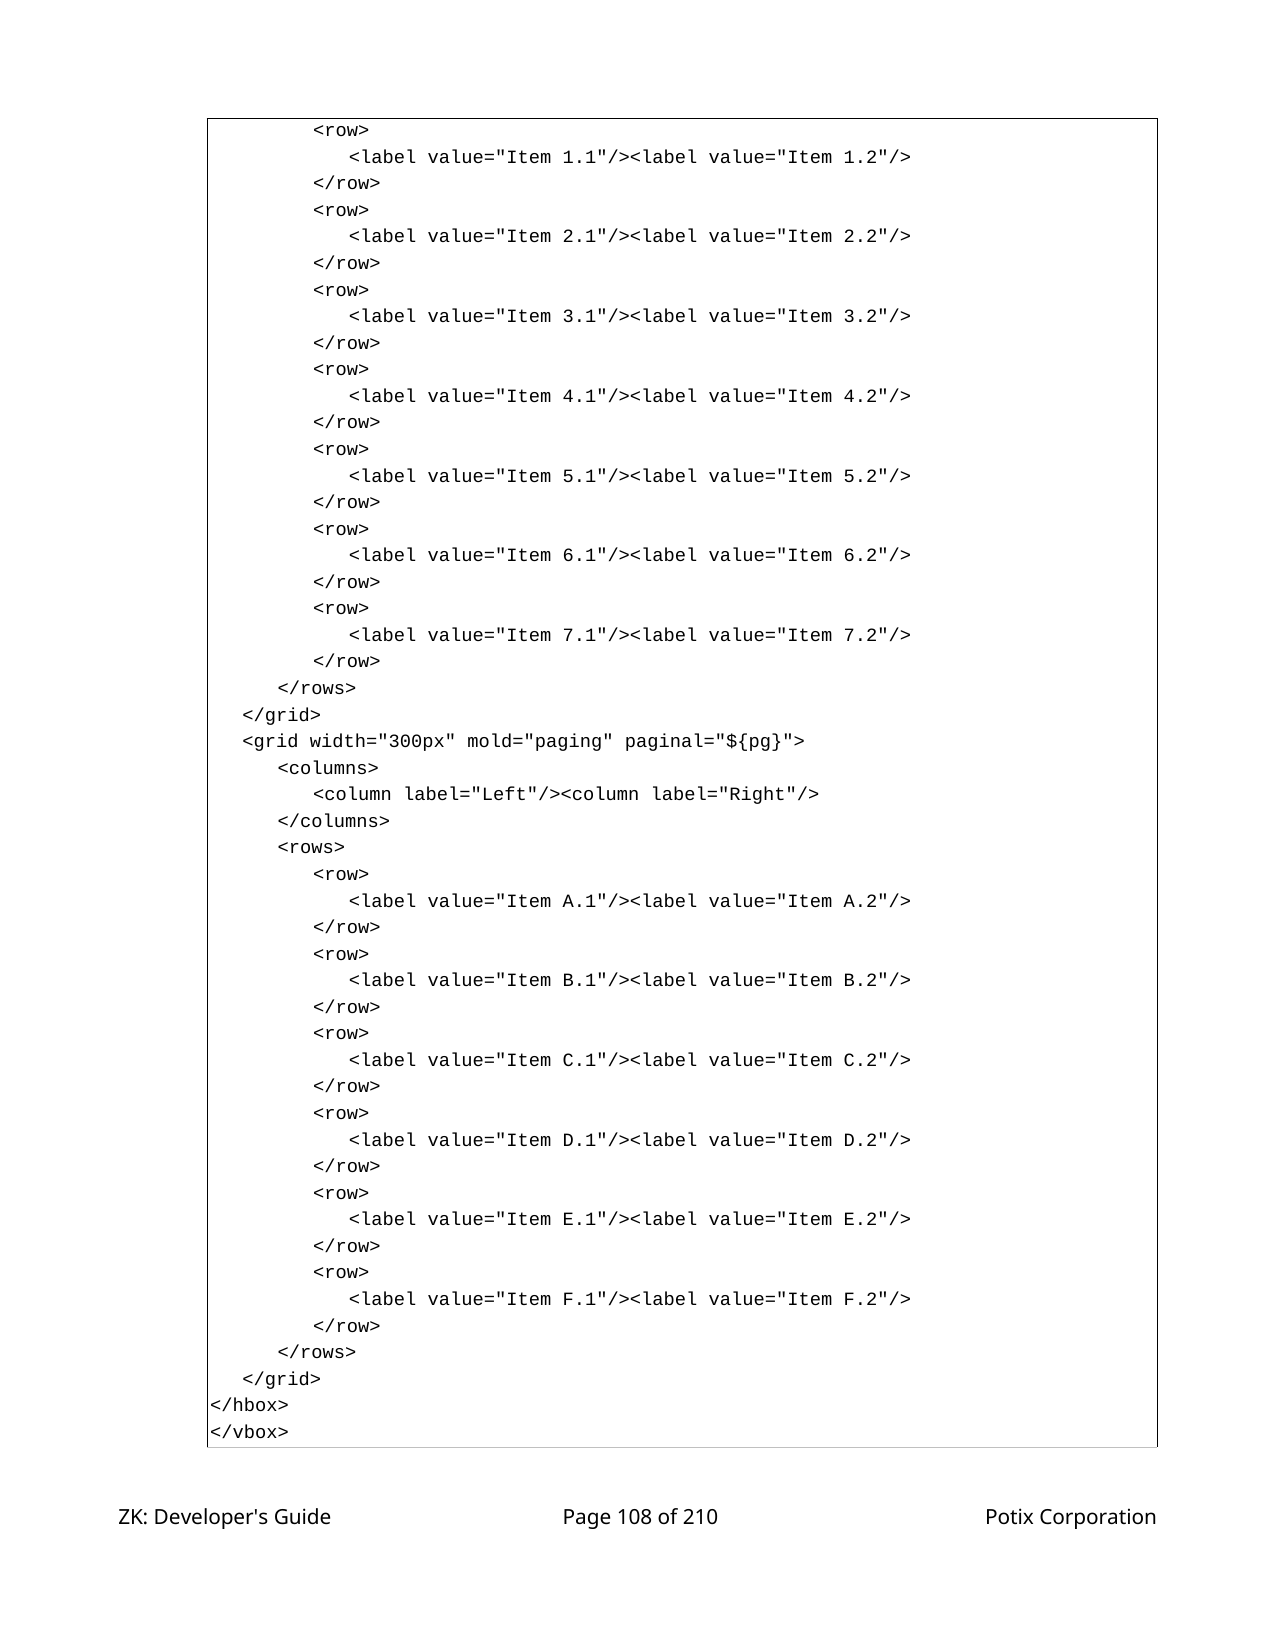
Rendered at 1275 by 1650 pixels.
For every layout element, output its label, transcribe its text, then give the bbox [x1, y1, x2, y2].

text <row> <label value="Item 1.1"/><label value="Item 1.2"/> </row> <row> <label value="Item 2.1"/><label value="Item 2.2"/> </row> <row> <label value="Item 3.1"/><label value="Item 3.2"/> </row> <row> <label value="Item 4.1"/><label value="Item 4.2"/> </row> <row> <label value="Item 5.1"/><label value="Item 5.2"/> </row> <row> <label value="Item 6.1"/><label value="Item 6.2"/> </row> <row> <label value="Item 7.1"/><label value="Item 7.2"/> </row> </rows> </grid> <grid width="300px" mold="paging" paginal="${pg}"> <columns> <column label="Left"/><column label="Right"/> </columns> <rows> <row> <label value="Item A.1"/><label value="Item A.2"/> </row> <row> <label value="Item B.1"/><label value="Item B.2"/> </row> <row> <label value="Item C.1"/><label value="Item C.2"/> </row> <row> <label value="Item D.1"/><label value="Item D.2"/> </row> <row> <label value="Item E.1"/><label value="Item E.2"/> </row> <row> <label value="Item F.1"/><label value="Item F.2"/> </row> </rows> </grid> </hbox> </vbox> [208, 119, 1157, 1447]
